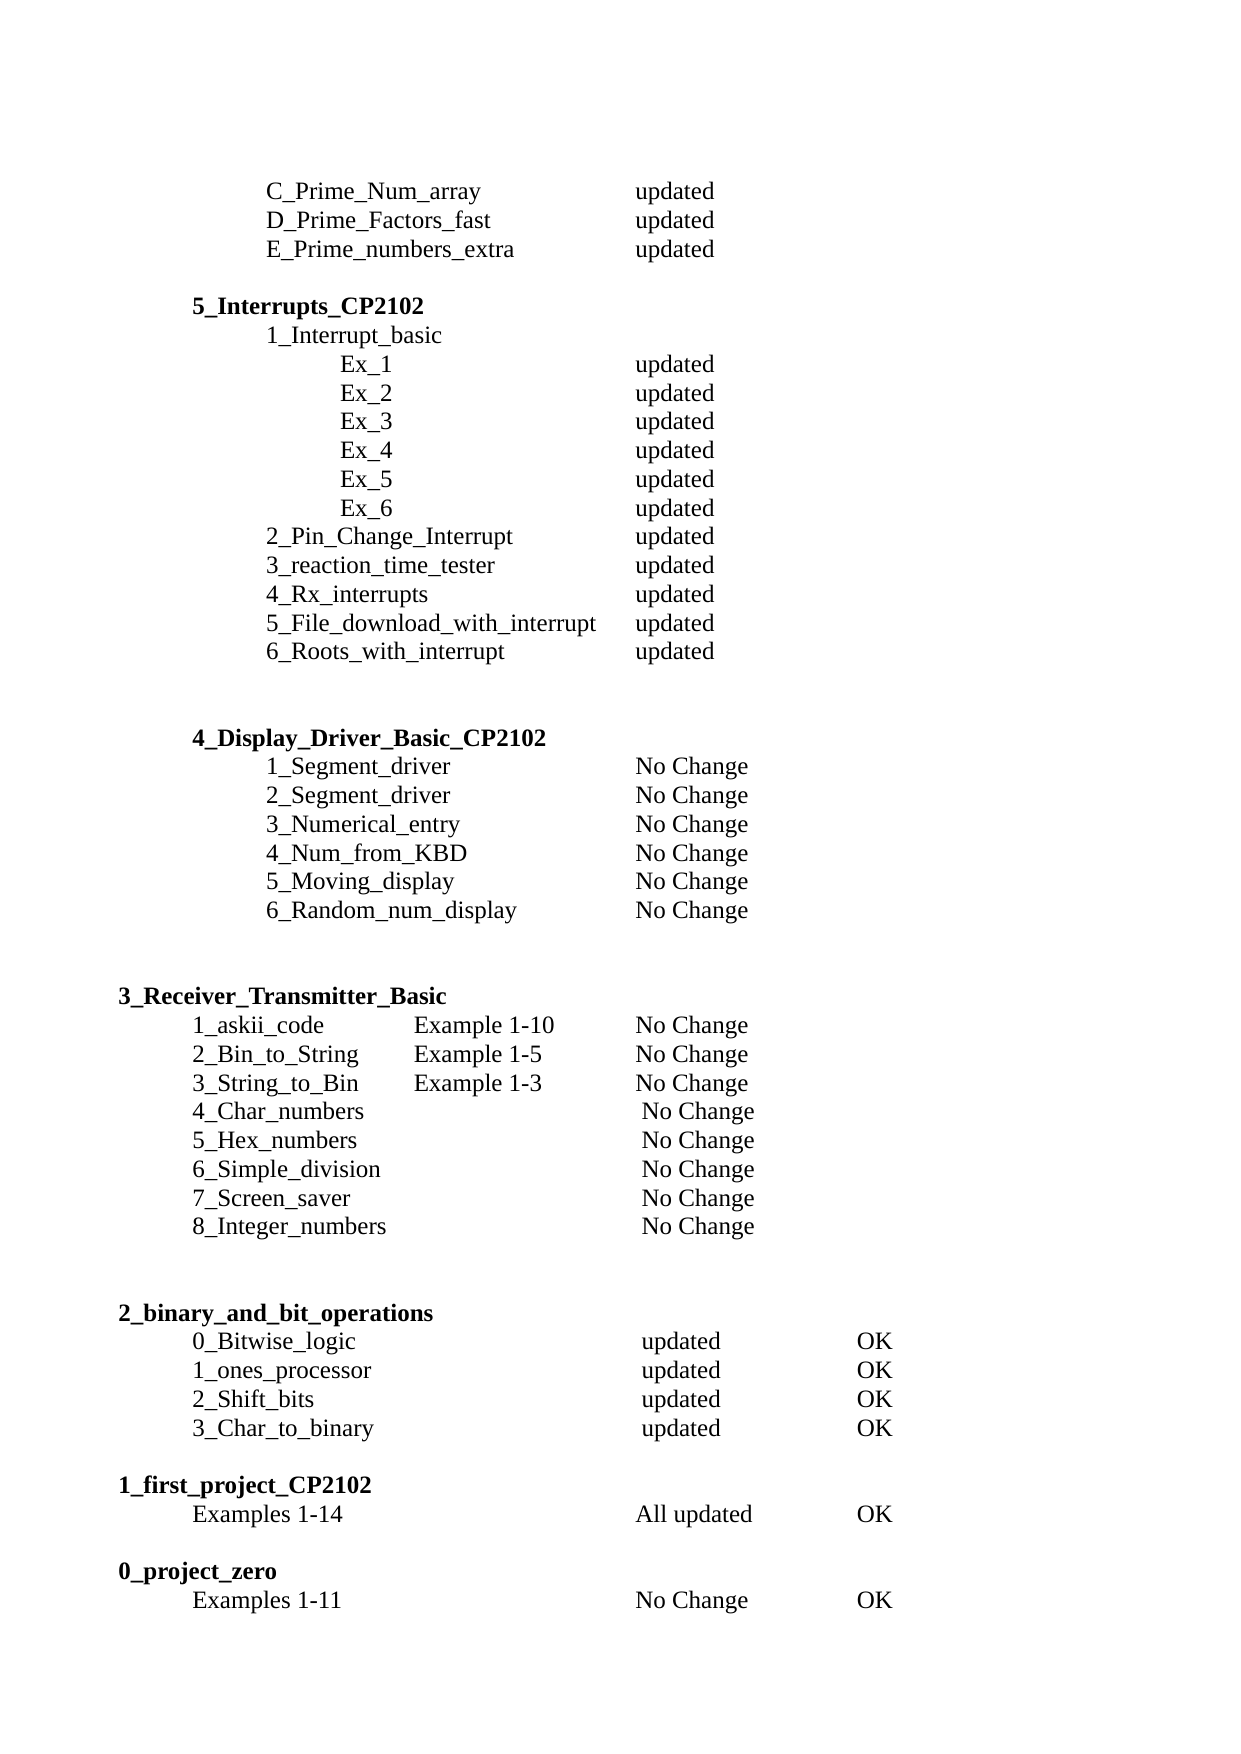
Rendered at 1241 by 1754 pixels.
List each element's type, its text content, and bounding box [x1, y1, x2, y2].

text 6_Random_num_display No Change [118, 895, 1122, 924]
text 5_Moving_display No Change [118, 866, 1122, 895]
text Ex_4 updated [118, 435, 1122, 464]
text 2_binary_and_bit_operations [118, 1298, 1122, 1326]
text 8_Integer_numbers No Change [118, 1211, 1122, 1240]
text 4_Display_Driver_Basic_CP2102 [118, 723, 1122, 751]
text 3_Receiver_Transmitter_Basic [118, 981, 1122, 1010]
text Ex_3 updated [118, 406, 1122, 435]
text 5_Hex_numbers No Change [118, 1125, 1122, 1154]
text 3_Char_to_binary updated OK [118, 1413, 1122, 1441]
text 1_Segment_driver No Change [118, 751, 1122, 780]
text 1_first_project_CP2102 [118, 1470, 1122, 1499]
text Ex_1 updated [118, 349, 1122, 378]
text 2_Bin_to_String Example 1-5 No Change [118, 1039, 1122, 1068]
text 2_Pin_Change_Interrupt updated [118, 521, 1122, 550]
text 3_reaction_time_tester updated [118, 550, 1122, 579]
text 0_Bitwise_logic updated OK [118, 1326, 1122, 1355]
text 4_Rx_interrupts updated [118, 579, 1122, 608]
text Examples 1-11 No Change OK [118, 1585, 1122, 1614]
text 4_Num_from_KBD No Change [118, 838, 1122, 866]
text 3_String_to_Bin Example 1-3 No Change [118, 1068, 1122, 1096]
text 0_project_zero [118, 1556, 1122, 1585]
text D_Prime_Factors_fast updated [118, 205, 1122, 234]
text Examples 1-14 All updated OK [118, 1499, 1122, 1528]
text 5_File_download_with_interrupt updated [118, 608, 1122, 636]
text 1_Interrupt_basic [118, 320, 1122, 349]
text 7_Screen_saver No Change [118, 1183, 1122, 1211]
text E_Prime_numbers_extra updated [118, 234, 1122, 263]
text 1_askii_code Example 1-10 No Change [118, 1010, 1122, 1039]
text C_Prime_Num_array updated [118, 176, 1122, 205]
text 2_Segment_driver No Change [118, 780, 1122, 809]
text Ex_6 updated [118, 493, 1122, 521]
text 6_Roots_with_interrupt updated [118, 636, 1122, 665]
text 3_Numerical_entry No Change [118, 809, 1122, 838]
text 1_ones_processor updated OK [118, 1355, 1122, 1384]
text 4_Char_numbers No Change [118, 1096, 1122, 1125]
text 5_Interrupts_CP2102 [118, 291, 1122, 320]
text 6_Simple_division No Change [118, 1154, 1122, 1183]
text Ex_2 updated [118, 378, 1122, 406]
text 2_Shift_bits updated OK [118, 1384, 1122, 1413]
text Ex_5 updated [118, 464, 1122, 493]
